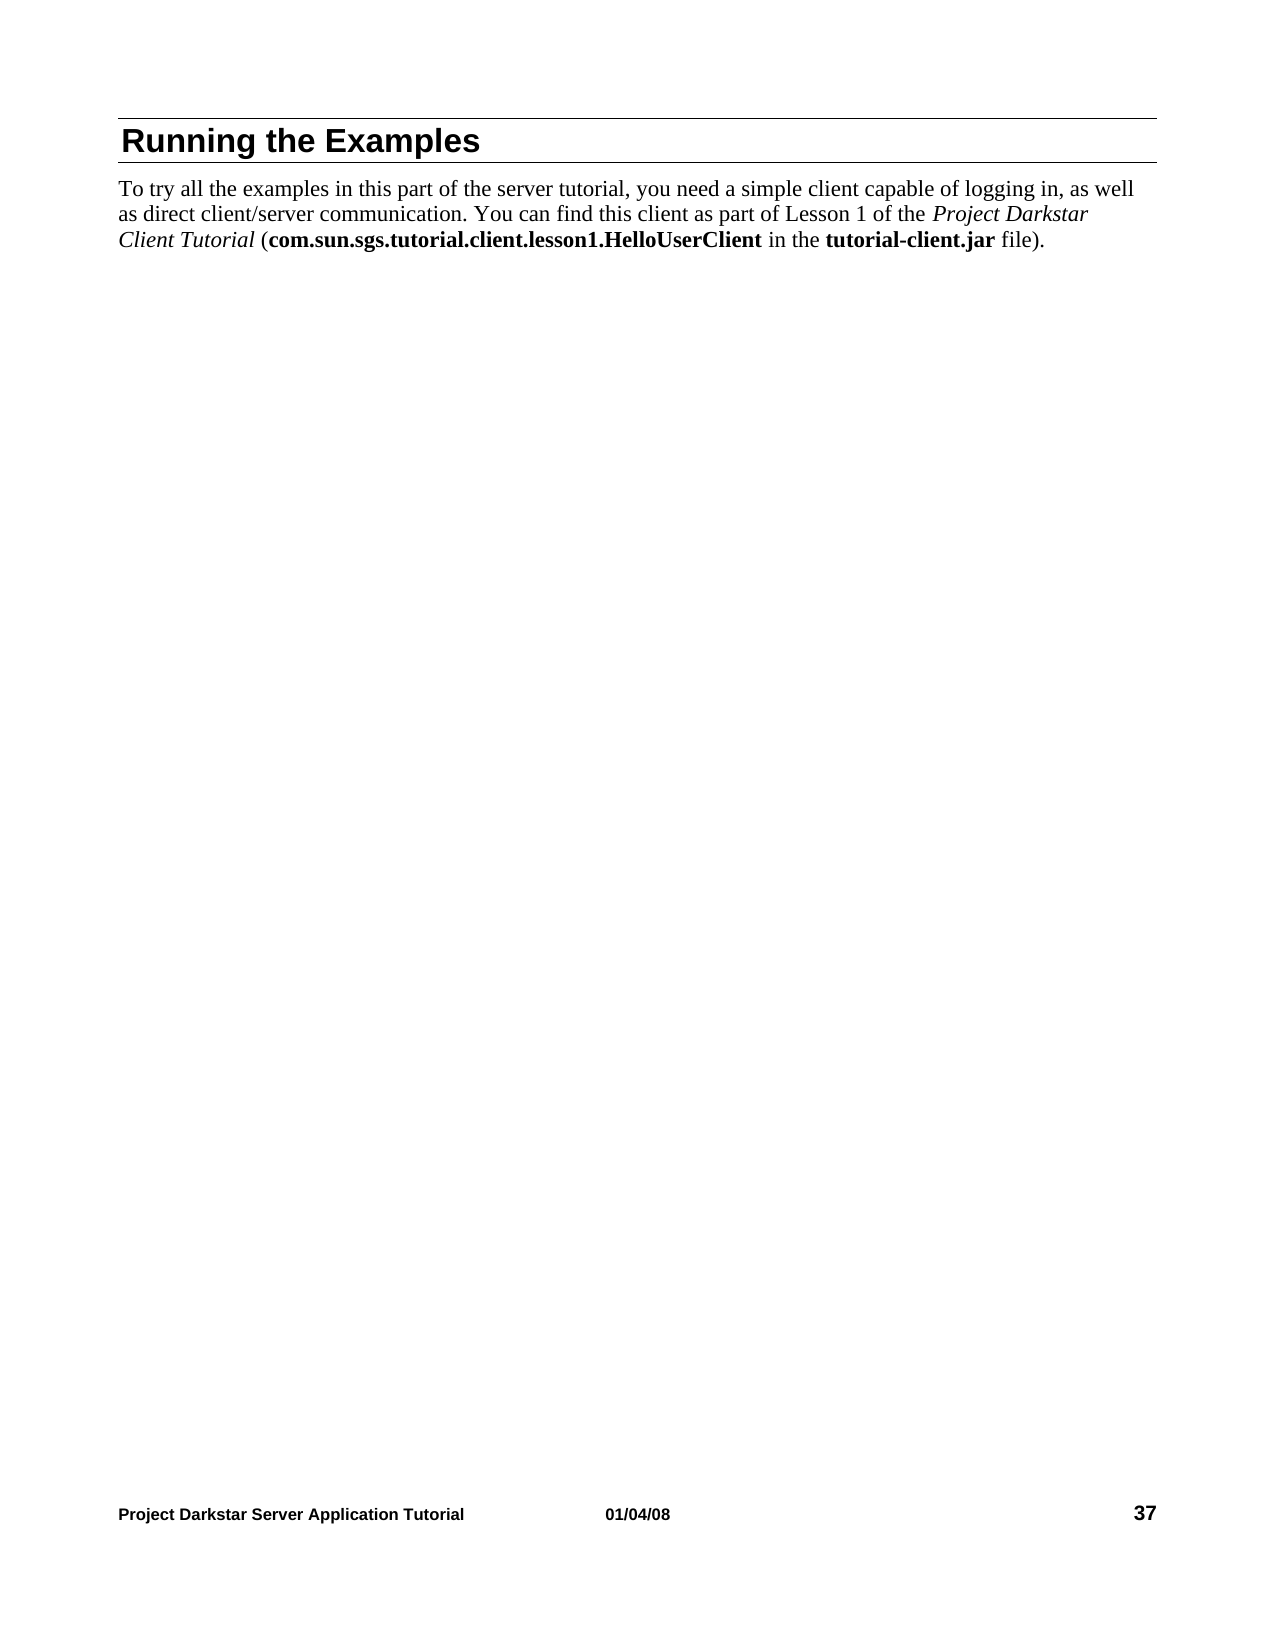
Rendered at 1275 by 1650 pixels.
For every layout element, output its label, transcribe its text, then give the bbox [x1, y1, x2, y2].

text To try all the examples in this part of the server tutorial, you need a simple client capable of logging in, as well as direct client/server communication. You can find this client as part of Lesson 1 of the Project Darkstar Client Tutorial (com.sun.sgs.tutorial.client.lesson1.HelloUserClient in the tutorial-client.jar file). [118, 176, 1157, 252]
subtitle Running the Examples [118, 119, 1157, 162]
